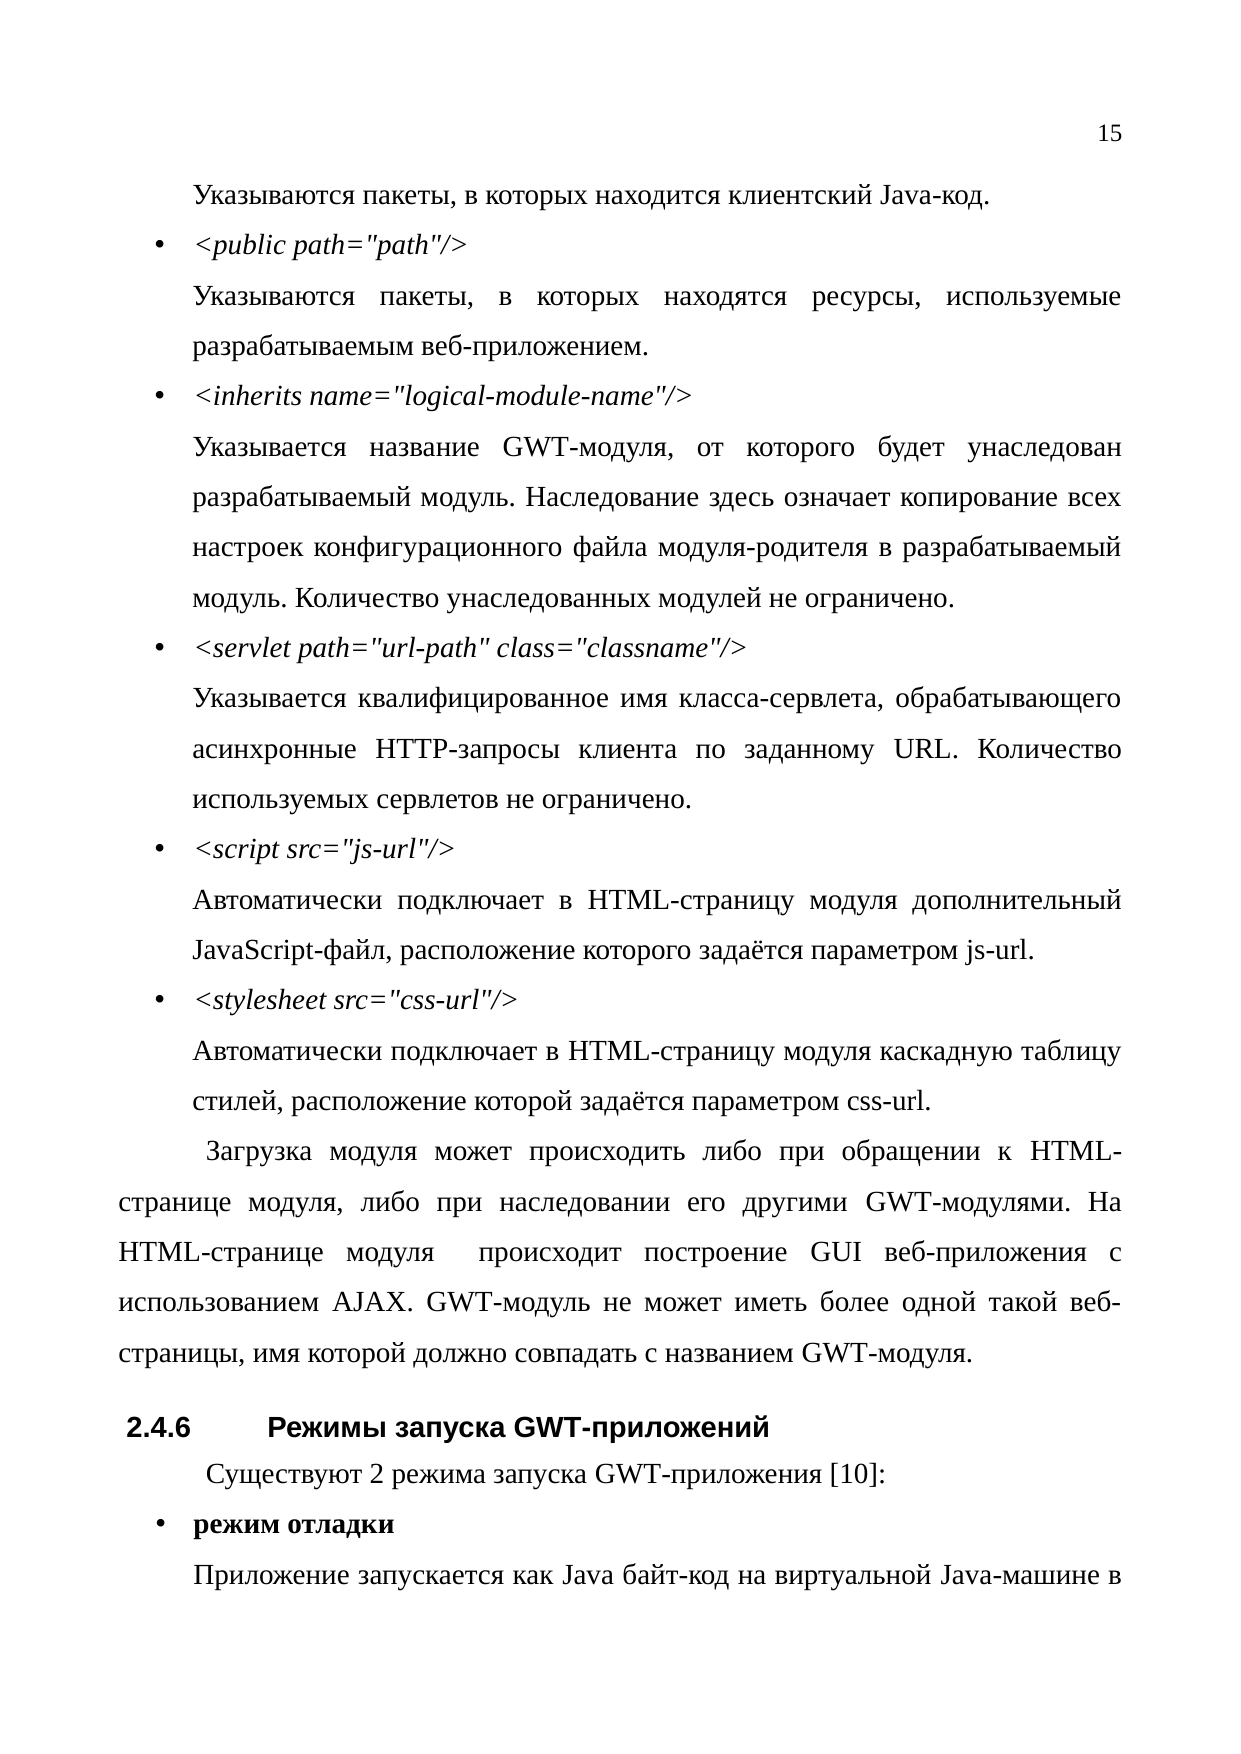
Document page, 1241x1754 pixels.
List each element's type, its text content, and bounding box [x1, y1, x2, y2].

list Указываются пакеты, в которых находится клиентский Java-код. [154, 177, 1122, 211]
subtitle Режимы запуска GWT-приложений [118, 1410, 1122, 1444]
list <stylesheet src="css-url"/> [154, 982, 1122, 1016]
list <public path="path"/> [154, 227, 1122, 261]
list Приложение запускается как Java байт-код на виртуальной Java-машине в [156, 1557, 1122, 1590]
list <script src="js-url"/> [154, 831, 1122, 865]
text Загрузка модуля может происходить либо при обращении к HTML-странице модуля, либо при наследовании его другими GWT-модулями. На HTML-странице модуля происходит построение GUI веб-приложения с использованием AJAX. GWT-модуль не может иметь более одной такой веб-страницы, имя которой должно совпадать с названием GWT-модуля. [118, 1133, 1122, 1368]
list режим отладки [156, 1506, 1122, 1540]
list Указывается квалифицированное имя класса-сервлета, обрабатывающего асинхронные HTTP-запросы клиента по заданному URL. Количество используемых сервлетов не ограничено. [154, 681, 1122, 815]
list Автоматически подключает в HTML-страницу модуля каскадную таблицу стилей, расположение которой задаётся параметром css-url. [154, 1033, 1122, 1117]
list <inherits name="logical-module-name"/> [154, 378, 1122, 412]
list Указываются пакеты, в которых находятся ресурсы, используемые разрабатываемым веб-приложением. [154, 278, 1122, 362]
list Автоматически подключает в HTML-страницу модуля дополнительный JavaScript-файл, расположение которого задаётся параметром js-url. [154, 882, 1122, 966]
list Указывается название GWT-модуля, от которого будет унаследован разрабатываемый модуль. Наследование здесь означает копирование всех настроек конфигурационного файла модуля-родителя в разрабатываемый модуль. Количество унаследованных модулей не ограничено. [154, 429, 1122, 613]
text Существуют 2 режима запуска GWT-приложения [10]: [118, 1456, 1122, 1490]
list <servlet path="url-path" class="classname"/> [154, 630, 1122, 664]
